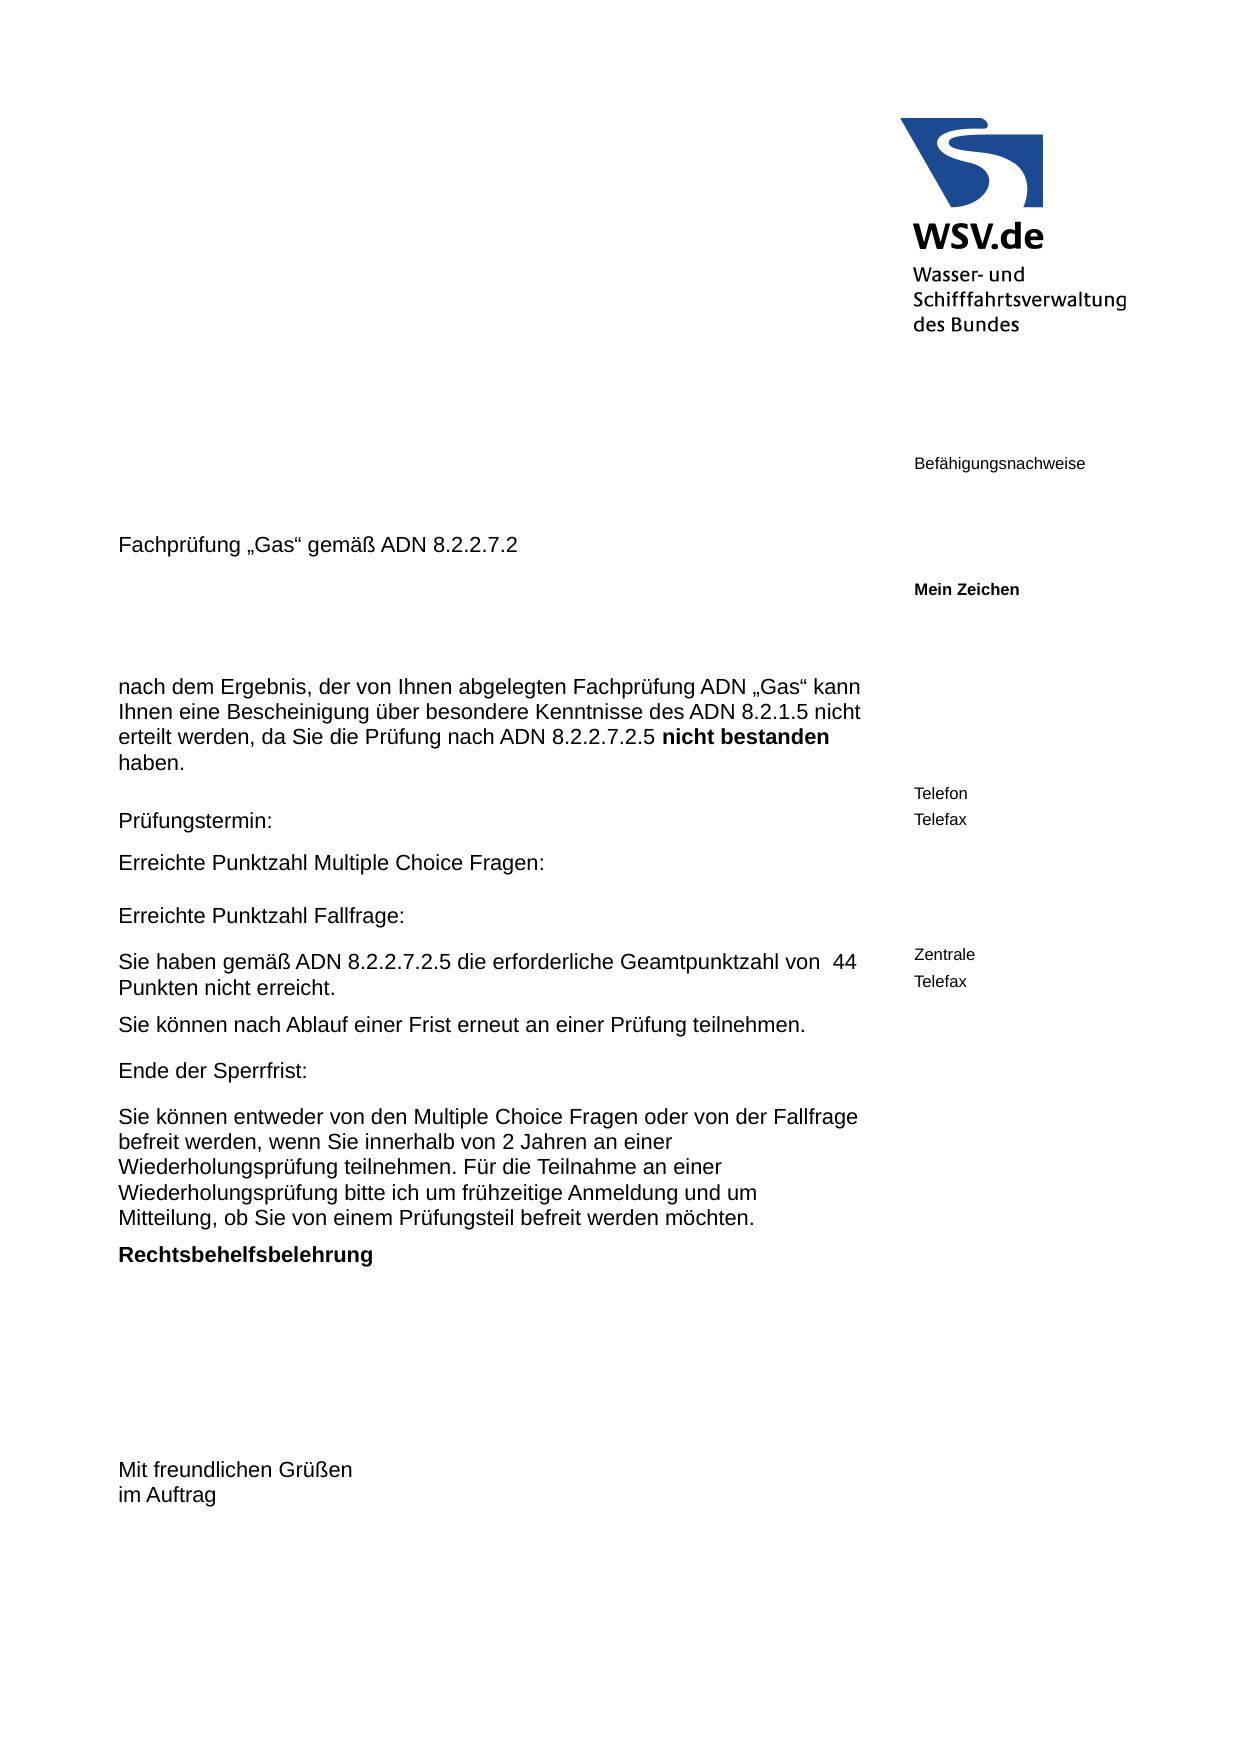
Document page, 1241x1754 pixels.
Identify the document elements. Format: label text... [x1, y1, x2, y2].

text Mit freundlichen Grüßen [118, 1457, 862, 1482]
text Sie haben gemäß ADN 8.2.2.7.2.5 die erforderliche Geamtpunktzahl von 44 Punkten nicht erreicht. [118, 949, 862, 1000]
text Telefax [909, 806, 983, 833]
text Befähigungsnachweise [909, 451, 1175, 473]
text Zentrale [909, 941, 983, 968]
text [834, 1050, 862, 1091]
text nach dem Ergebnis, der von Ihnen abgelegten Fachprüfung ADN „Gas“ kann Ihnen eine Bescheinigung über besondere Kenntnisse des ADN 8.2.1.5 nicht erteilt werden, da Sie die Prüfung nach ADN 8.2.2.7.2.5 nicht bestanden haben. [118, 674, 862, 775]
text Prüfungstermin: [118, 800, 279, 841]
text Sie können nach Ablauf einer Frist erneut an einer Prüfung teilnehmen. [118, 1012, 862, 1037]
text Telefax [909, 968, 983, 994]
text Sie können entweder von den Multiple Choice Fragen oder von der Fallfrage befreit werden, wenn Sie innerhalb von 2 Jahren an einer Wiederholungsprüfung teilnehmen. Für die Teilnahme an einer Wiederholungsprüfung bitte ich um frühzeitige Anmeldung und um Mitteilung, ob Sie von einem Prüfungsteil befreit werden möchten. [118, 1104, 862, 1230]
text Telefon [909, 780, 983, 806]
text [828, 800, 862, 841]
text Mein Zeichen [909, 577, 1175, 599]
text Fachprüfung „Gas“ gemäß ADN 8.2.2.7.2 [118, 532, 862, 557]
text Ende der Sperrfrist: [118, 1050, 308, 1091]
text Rechtsbehelfsbelehrung [118, 1242, 862, 1268]
text Erreichte Punktzahl Fallfrage: [118, 895, 405, 937]
text [839, 841, 862, 883]
picture [900, 118, 1126, 332]
text im Auftrag [118, 1482, 862, 1507]
text Erreichte Punktzahl Multiple Choice Fragen: [118, 841, 545, 883]
